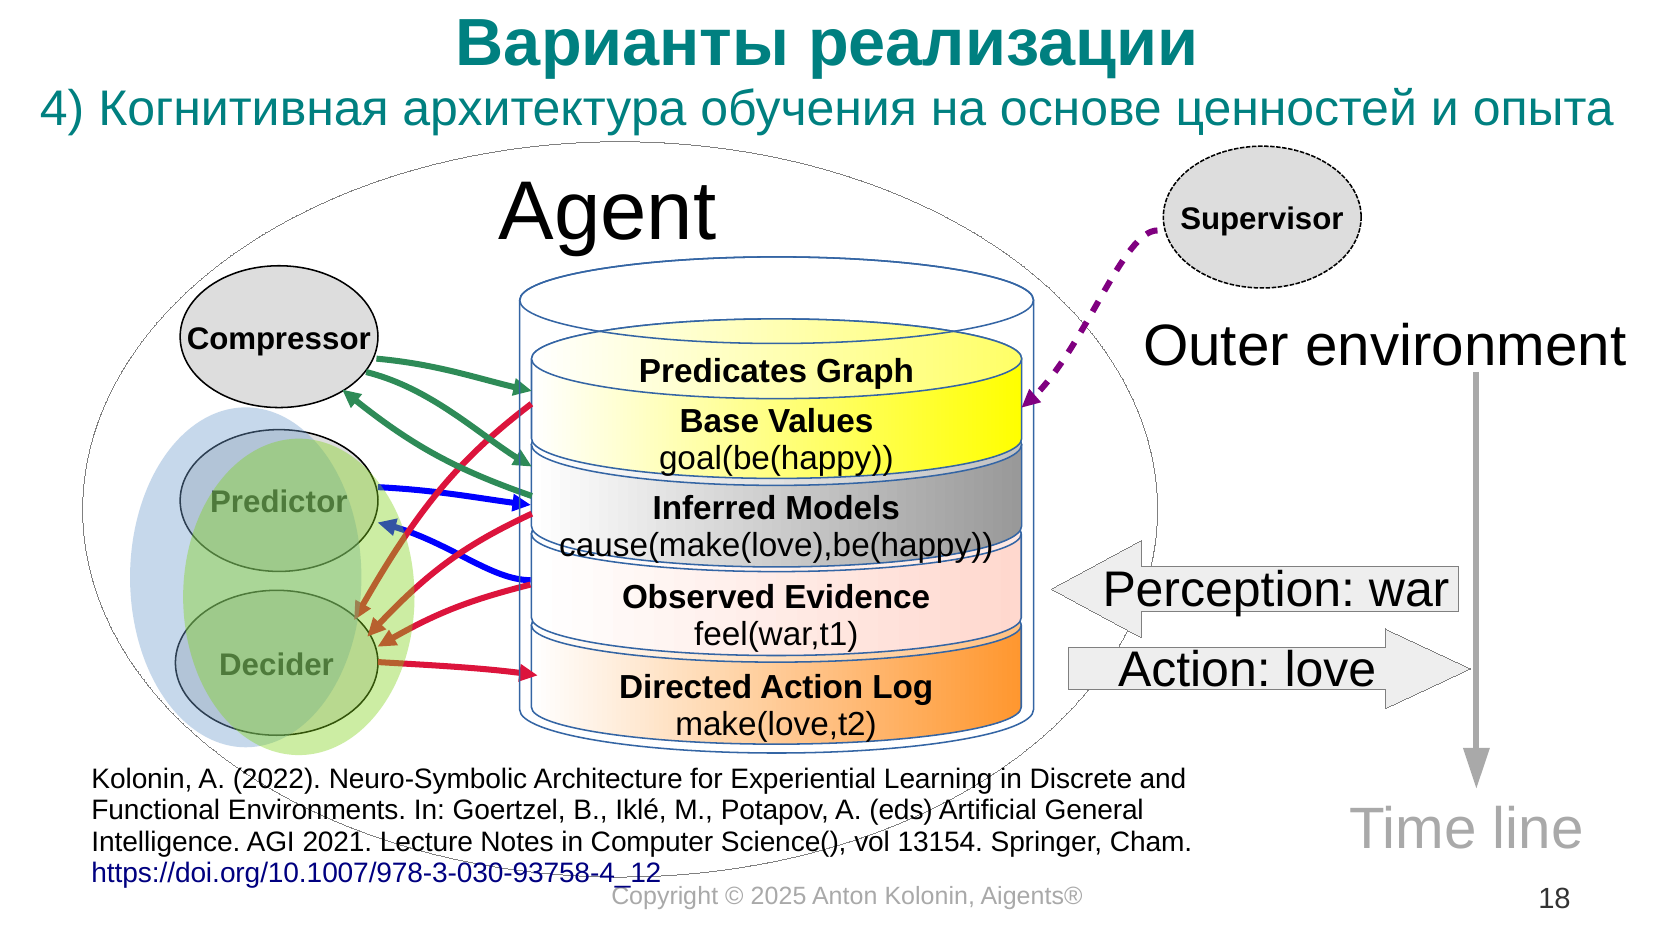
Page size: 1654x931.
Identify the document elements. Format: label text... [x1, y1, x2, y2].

text_box Варианты реализации 4) Когнитивная архитектура обучения на основе ценностей и опыта [0, 0, 1654, 150]
text_box Predictor [307, 432, 369, 470]
text_box Kolonin, A. (2022). Neuro-Symbolic Architecture for Experiential Learning in Discrete and Functional Environments. In: Goertzel, B., Iklé, M., Potapov, A. (eds) Artificial General Intelligence. AGI 2021. Lecture Notes in Computer Science(), vol 13154. Springer, Cham. https://doi.org/10.1007/978-3-030-93758-4_12 [76, 755, 1247, 895]
text_box Time line [1334, 788, 1600, 869]
text_box [82, 150, 1158, 755]
text_box Perception: war [1051, 540, 1459, 638]
text_box Agent [484, 157, 732, 265]
text_box Compressor [180, 265, 378, 408]
text_box Supervisor [1163, 146, 1362, 288]
text_box Outer environment [1128, 305, 1642, 386]
text_box Predicates Graph [519, 302, 1034, 754]
text_box Action: love [1068, 628, 1471, 709]
